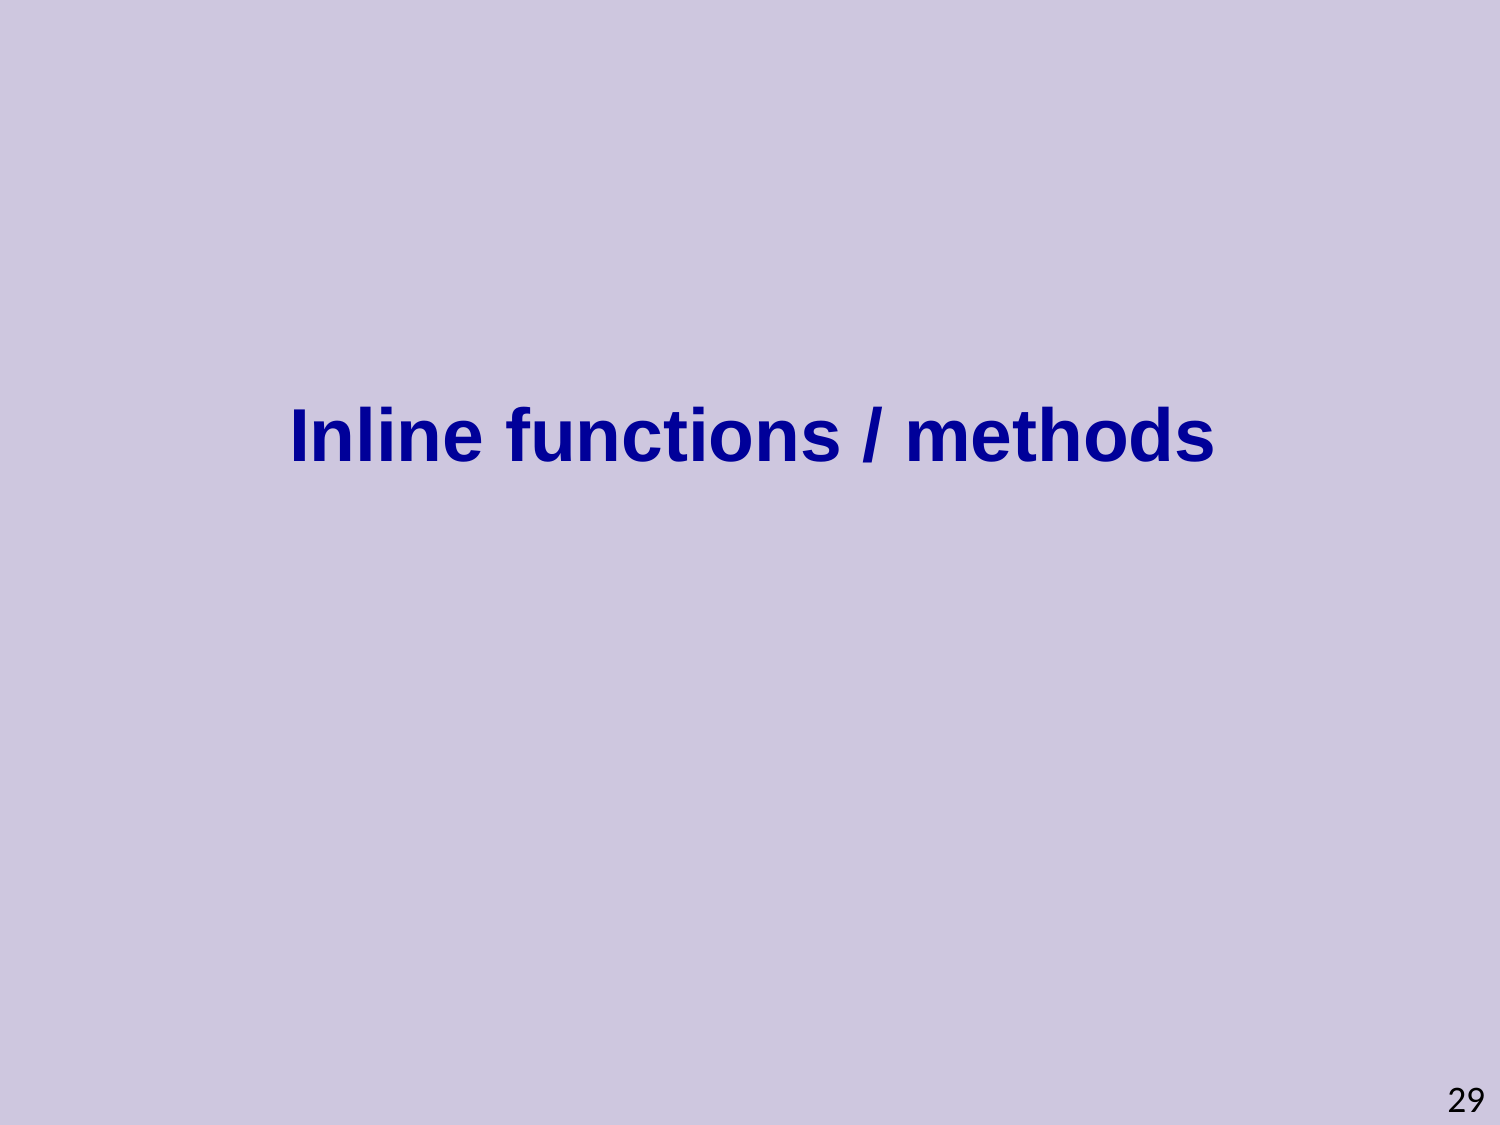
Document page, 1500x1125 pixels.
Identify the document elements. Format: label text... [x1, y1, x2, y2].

text_box [1428, 1069, 1500, 1125]
title Inline functions / methods [119, 337, 1388, 526]
